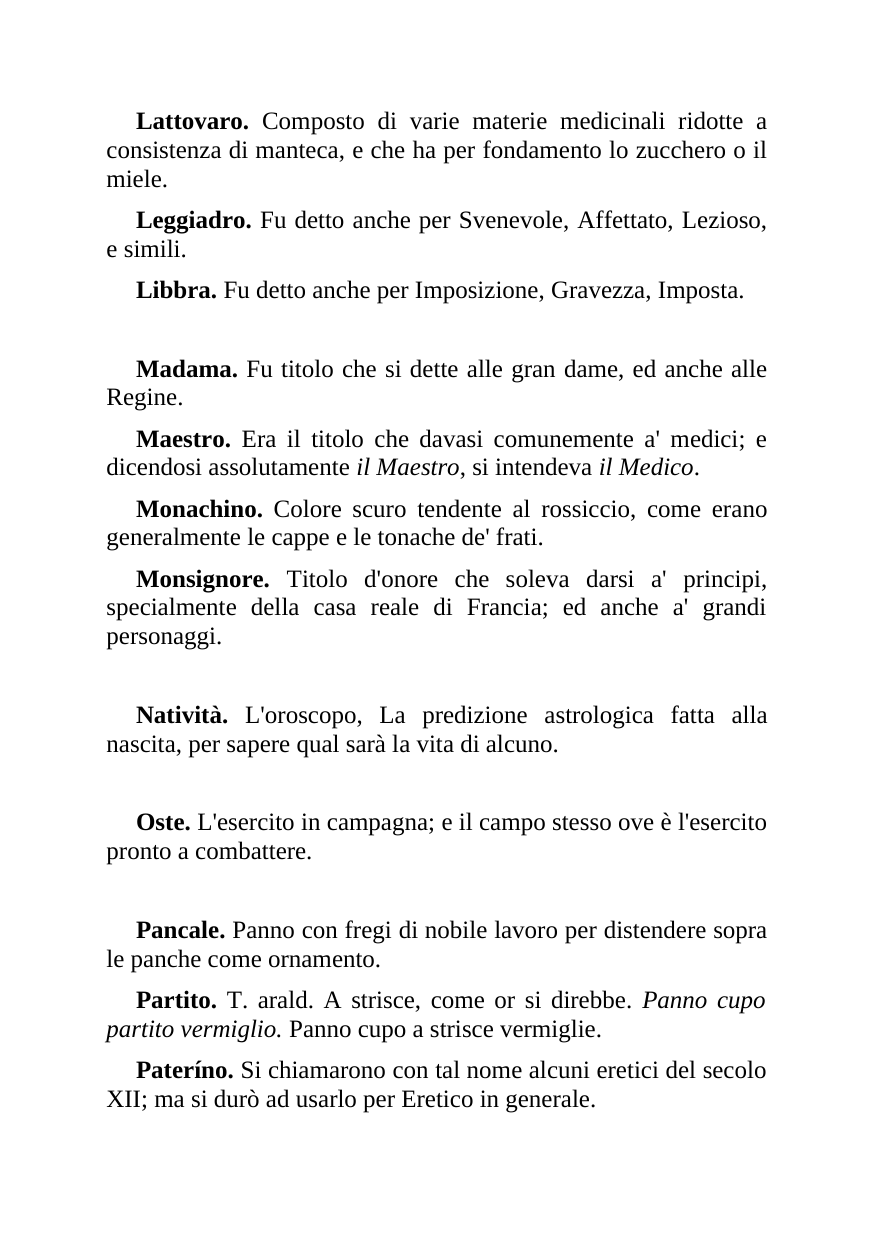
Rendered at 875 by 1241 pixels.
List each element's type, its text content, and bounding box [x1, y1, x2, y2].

text Partito. T. arald. A strisce, come or si direbbe. Panno cupo partito vermiglio. Panno cupo a strisce vermiglie. [106, 985, 768, 1042]
text Pateríno. Si chiamarono con tal nome alcuni eretici del secolo XII; ma si durò ad usarlo per Eretico in generale. [106, 1055, 768, 1112]
text Monachino. Colore scuro tendente al rossiccio, come erano generalmente le cappe e le tonache de' frati. [106, 494, 768, 551]
text Leggiadro. Fu detto anche per Svenevole, Affettato, Lezioso, e simili. [106, 205, 768, 262]
text Maestro. Era il titolo che davasi comunemente a' medici; e dicendosi assolutamente il Maestro, si intendeva il Medico. [106, 424, 768, 481]
text Natività. L'oroscopo, La predizione astrologica fatta alla nascita, per sapere qual sarà la vita di alcuno. [106, 700, 768, 757]
text Monsignore. Titolo d'onore che soleva darsi a' principi, specialmente della casa reale di Francia; ed anche a' grandi personaggi. [106, 564, 768, 650]
text Lattovaro. Composto di varie materie medicinali ridotte a consistenza di manteca, e che ha per fondamento lo zucchero o il miele. [106, 106, 768, 192]
text Oste. L'esercito in campagna; e il campo stesso ove è l'esercito pronto a combattere. [106, 807, 768, 865]
text Libbra. Fu detto anche per Imposizione, Gravezza, Imposta. [106, 275, 768, 304]
text Pancale. Panno con fregi di nobile lavoro per distendere sopra le panche come ornamento. [106, 915, 768, 972]
text Madama. Fu titolo che si dette alle gran dame, ed anche alle Regine. [106, 354, 768, 411]
